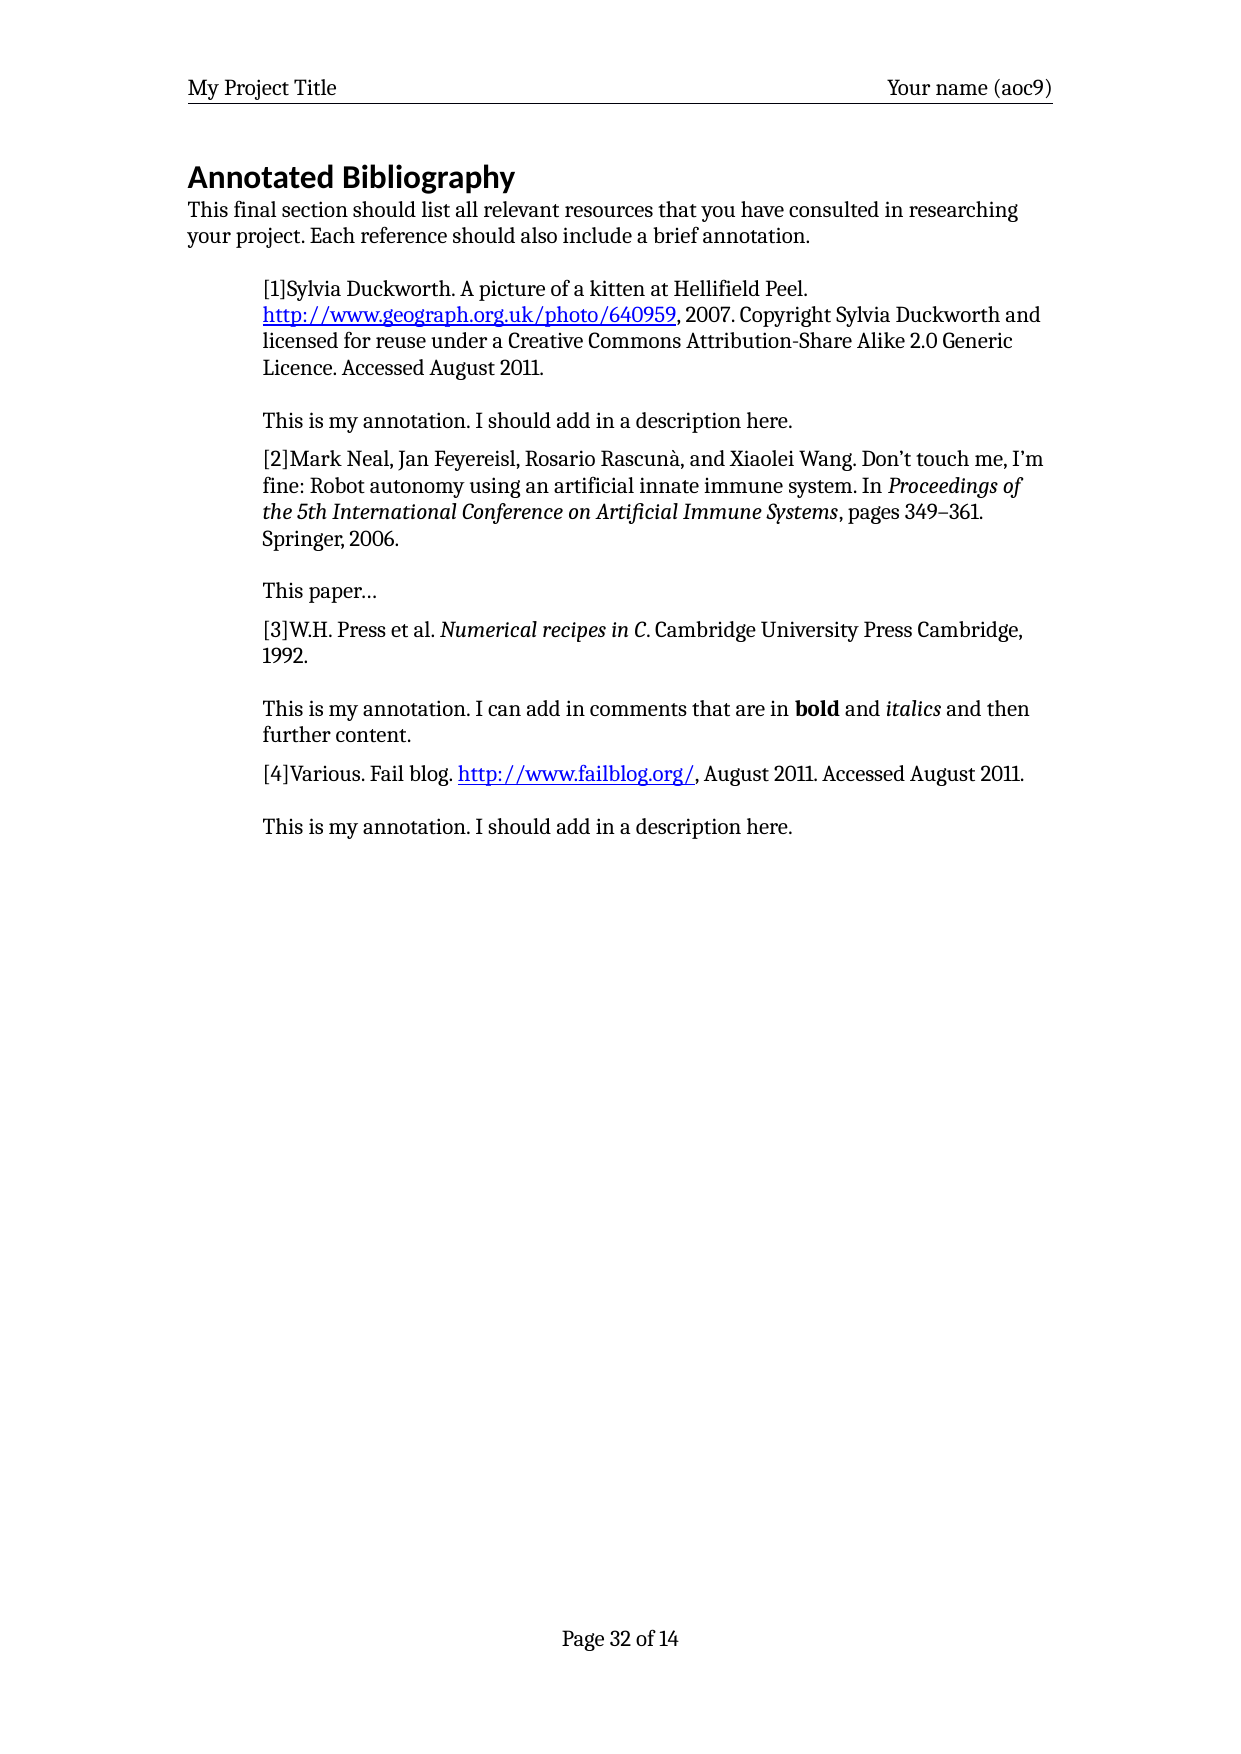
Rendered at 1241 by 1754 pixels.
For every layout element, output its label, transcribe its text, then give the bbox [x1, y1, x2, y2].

list W.H. Press et al. Numerical recipes in C. Cambridge University Press Cambridge, 1992. This is my annotation. I can add in comments that are in bold and italics and then further content. [262, 617, 1053, 749]
list Various. Fail blog. http://www.failblog.org/, August 2011. Accessed August 2011. This is my annotation. I should add in a description here. [262, 761, 1053, 840]
list Mark Neal, Jan Feyereisl, Rosario Rascunà, and Xiaolei Wang. Don’t touch me, I’m fine: Robot autonomy using an artificial innate immune system. In Proceedings of the 5th International Conference on Artificial Immune Systems, pages 349–361. Springer, 2006. This paper… [262, 446, 1053, 604]
text This final section should list all relevant resources that you have consulted in researching your project. Each reference should also include a brief annotation. [187, 197, 1053, 249]
list Sylvia Duckworth. A picture of a kitten at Hellifield Peel. http://www.geograph.org.uk/photo/640959, 2007. Copyright Sylvia Duckworth and licensed for reuse under a Creative Commons Attribution-Share Alike 2.0 Generic Licence. Accessed August 2011. This is my annotation. I should add in a description here. [262, 276, 1053, 434]
subtitle Annotated Bibliography [187, 156, 1053, 197]
